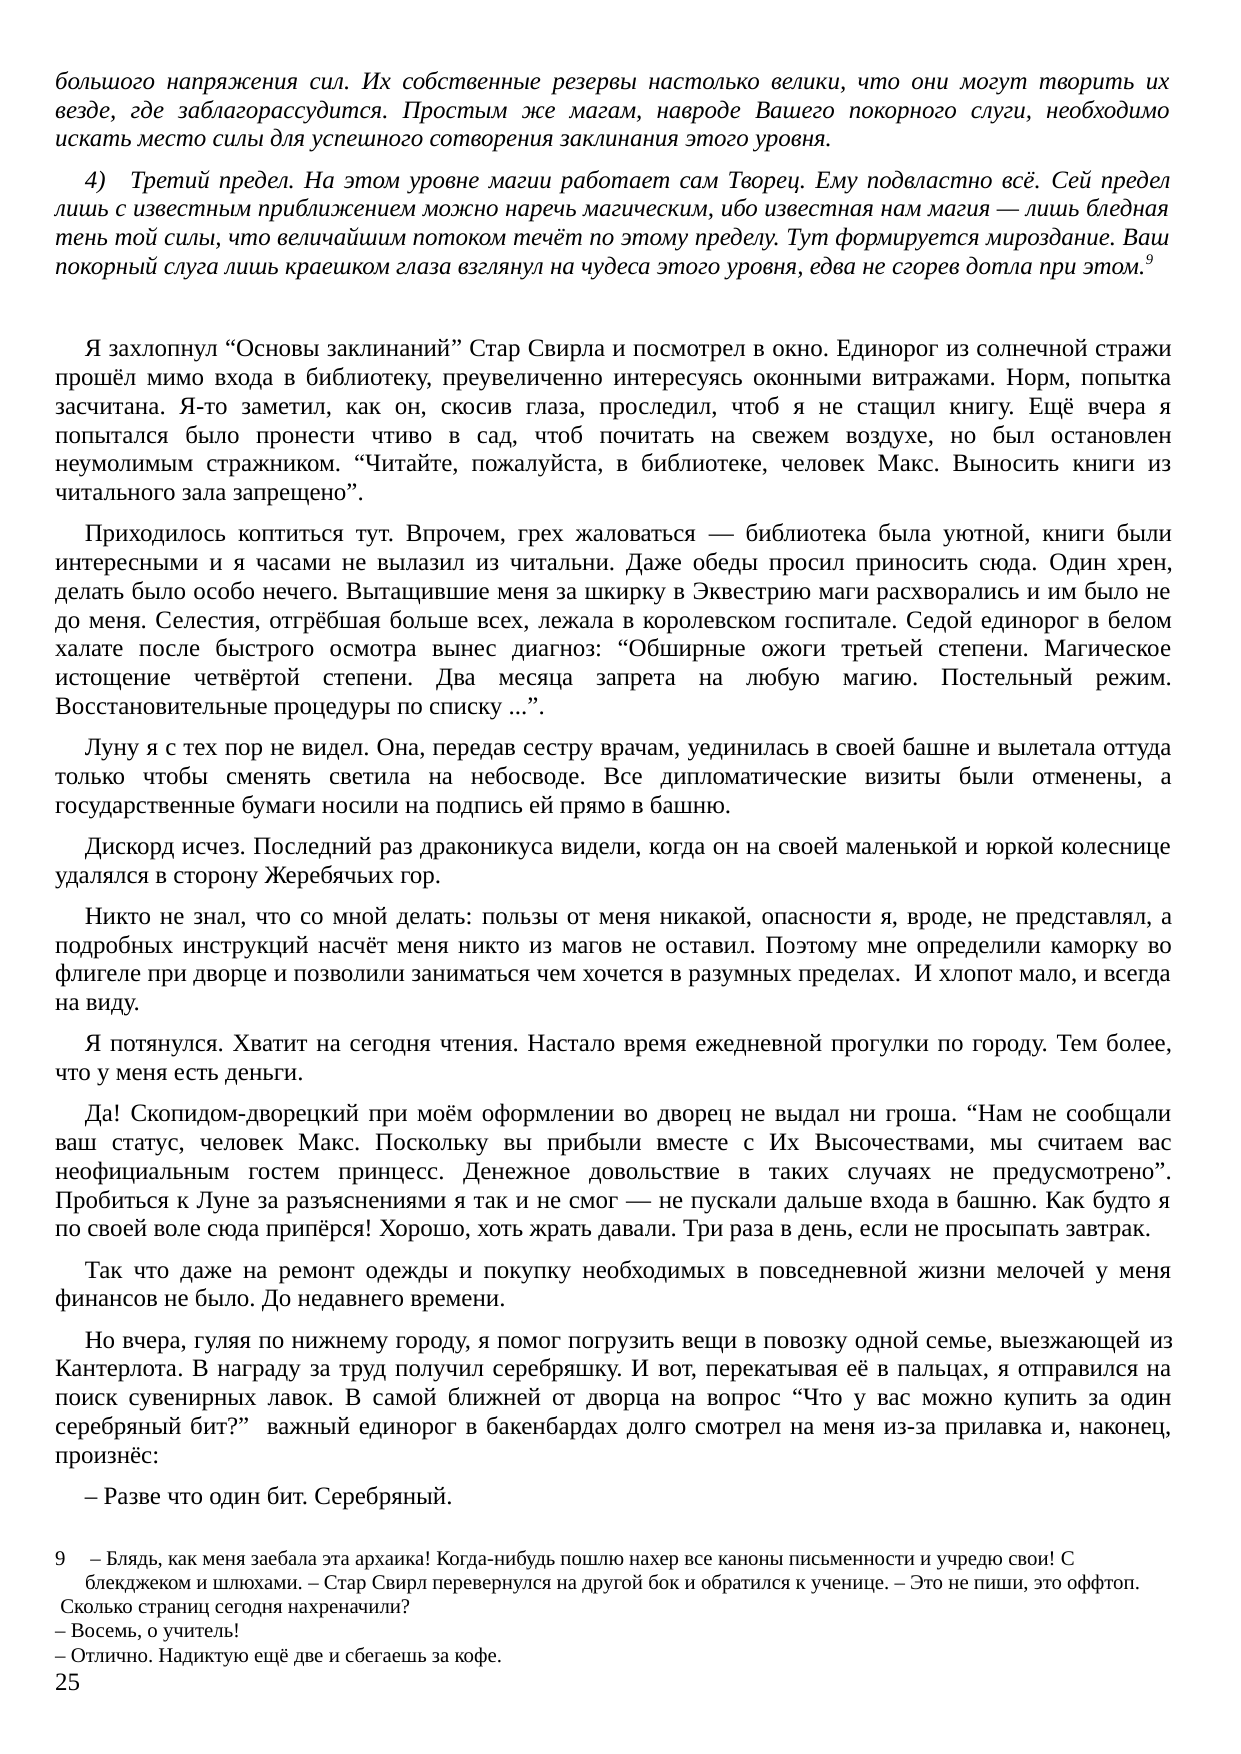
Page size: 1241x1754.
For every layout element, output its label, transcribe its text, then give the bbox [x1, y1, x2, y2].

list Сколько страниц сегодня нахреначили? [55, 1594, 1173, 1618]
text – Разве что один бит. Серебряный. [55, 1481, 1173, 1510]
text Никто не знал, что со мной делать: пользы от меня никакой, опасности я, вроде, не представлял, а подробных инструкций насчёт меня никто из магов не оставил. Поэтому мне определили каморку во флигеле при дворце и позволили заниматься чем хочется в разумных пределах. И хлопот мало, и всегда на виду. [55, 901, 1173, 1016]
list – Отлично. Надиктую ещё две и сбегаешь за кофе. [55, 1642, 1173, 1667]
text Дискорд исчез. Последний раз драконикуса видели, когда он на своей маленькой и юркой колеснице удалялся в сторону Жеребячьих гор. [55, 831, 1173, 888]
text Приходилось коптиться тут. Впрочем, грех жаловаться — библиотека была уютной, книги были интересными и я часами не вылазил из читальни. Даже обеды просил приносить сюда. Один хрен, делать было особо нечего. Вытащившие меня за шкирку в Эквестрию маги расхворались и им было не до меня. Селестия, отгрёбшая больше всех, лежала в королевском госпитале. Седой единорог в белом халате после быстрого осмотра вынес диагноз: “Обширные ожоги третьей степени. Магическое истощение четвёртой степени. Два месяца запрета на любую магию. Постельный режим. Восстановительные процедуры по списку ...”. [55, 518, 1173, 720]
list Третий предел. На этом уровне магии работает сам Творец. Ему подвластно всё. Сей предел лишь с известным приближением можно наречь магическим, ибо известная нам магия — лишь бледная тень той силы, что величайшим потоком течёт по этому пределу. Тут формируется мироздание. Ваш покорный слуга лишь краешком глаза взглянул на чудеса этого уровня, едва не сгорев дотла при этом. [55, 165, 1173, 280]
text Но вчера, гуляя по нижнему городу, я помог погрузить вещи в повозку одной семье, выезжающей из Кантерлота. В награду за труд получил серебряшку. И вот, перекатывая её в пальцах, я отправился на поиск сувенирных лавок. В самой ближней от дворца на вопрос “Что у вас можно купить за один серебряный бит?” важный единорог в бакенбардах долго смотрел на меня из-за прилавка и, наконец, произнёс: [55, 1325, 1173, 1468]
text Я потянулся. Хватит на сегодня чтения. Настало время ежедневной прогулки по городу. Тем более, что у меня есть деньги. [55, 1028, 1173, 1086]
text Я захлопнул “Основы заклинаний” Стар Свирла и посмотрел в окно. Единорог из солнечной стражи прошёл мимо входа в библиотеку, преувеличенно интересуясь оконными витражами. Норм, попытка засчитана. Я-то заметил, как он, скосив глаза, проследил, чтоб я не стащил книгу. Ещё вчера я попытался было пронести чтиво в сад, чтоб почитать на свежем воздухе, но был остановлен неумолимым стражником. “Читайте, пожалуйста, в библиотеке, человек Макс. Выносить книги из читального зала запрещено”. [55, 333, 1173, 506]
text Так что даже на ремонт одежды и покупку необходимых в повседневной жизни мелочей у меня финансов не было. До недавнего времени. [55, 1255, 1173, 1312]
text Луну я с тех пор не видел. Она, передав сестру врачам, уединилась в своей башне и вылетала оттуда только чтобы сменять светила на небосводе. Все дипломатические визиты были отменены, а государственные бумаги носили на подпись ей прямо в башню. [55, 732, 1173, 818]
list большого напряжения сил. Их собственные резервы настолько велики, что они могут творить их везде, где заблагорассудится. Простым же магам, навроде Вашего покорного слуги, необходимо искать место силы для успешного сотворения заклинания этого уровня. [55, 66, 1173, 152]
list – Восемь, о учитель! [55, 1618, 1173, 1642]
text Да! Скопидом-дворецкий при моём оформлении во дворец не выдал ни гроша. “Нам не сообщали ваш статус, человек Макс. Поскольку вы прибыли вместе с Их Высочествами, мы считаем вас неофициальным гостем принцесс. Денежное довольствие в таких случаях не предусмотрено”. Пробиться к Луне за разъяснениями я так и не смог — не пускали дальше входа в башню. Как будто я по своей воле сюда припёрся! Хорошо, хоть жрать давали. Три раза в день, если не просыпать завтрак. [55, 1098, 1173, 1242]
list – Блядь, как меня заебала эта архаика! Когда-нибудь пошлю нахер все каноны письменности и учредю свои! С блекджеком и шлюхами. – Стар Свирл перевернулся на другой бок и обратился к ученице. – Это не пиши, это оффтоп. [55, 1546, 1173, 1594]
